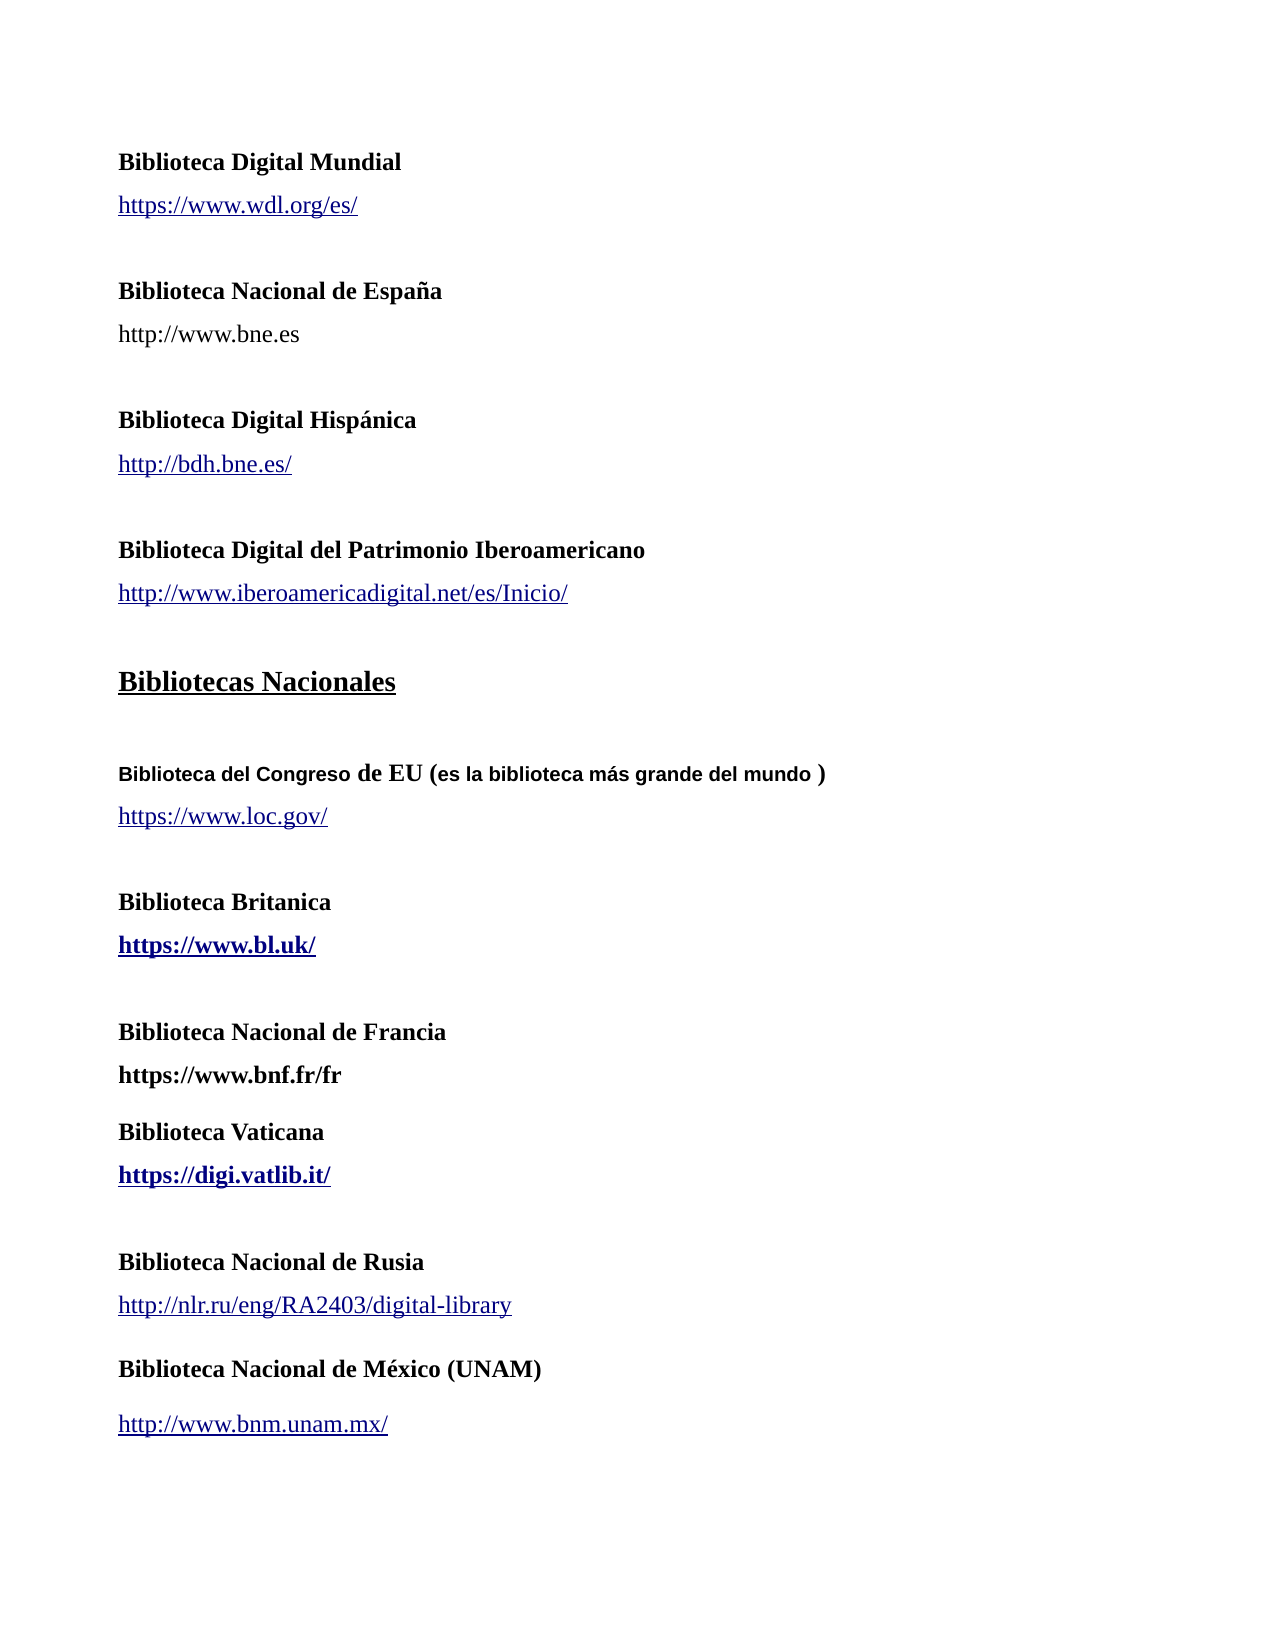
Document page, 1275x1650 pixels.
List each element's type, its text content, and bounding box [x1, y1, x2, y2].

text Biblioteca Britanica [118, 887, 1157, 916]
text Biblioteca Digital del Patrimonio Iberoamericano [118, 535, 1157, 564]
text Bibliotecas Nacionales [118, 664, 1157, 698]
text http://www.iberoamericadigital.net/es/Inicio/ [118, 578, 1157, 607]
text Biblioteca Digital Mundial [118, 147, 1157, 176]
text https://www.loc.gov/ [118, 801, 1157, 830]
text http://bdh.bne.es/ [118, 449, 1157, 477]
text Biblioteca Nacional de Francia [118, 1017, 1157, 1045]
text Biblioteca Nacional de España [118, 276, 1157, 305]
text Biblioteca Digital Hispánica [118, 406, 1157, 434]
text Biblioteca del Congreso de EU (es la biblioteca más grande del mundo ) [118, 758, 1157, 787]
text https://digi.vatlib.it/ [118, 1161, 1157, 1189]
subtitle Biblioteca Nacional de México (UNAM) [118, 1354, 1157, 1383]
text Biblioteca Nacional de Rusia [118, 1247, 1157, 1276]
text Biblioteca Vaticana [118, 1117, 1157, 1146]
text http://www.bne.es [118, 319, 1157, 348]
text https://www.bl.uk/ [118, 930, 1157, 959]
text http://nlr.ru/eng/RA2403/digital-library [118, 1290, 1157, 1319]
text https://www.wdl.org/es/ [118, 190, 1157, 219]
text https://www.bnf.fr/fr [118, 1060, 1157, 1088]
text http://www.bnm.unam.mx/ [118, 1409, 1157, 1481]
